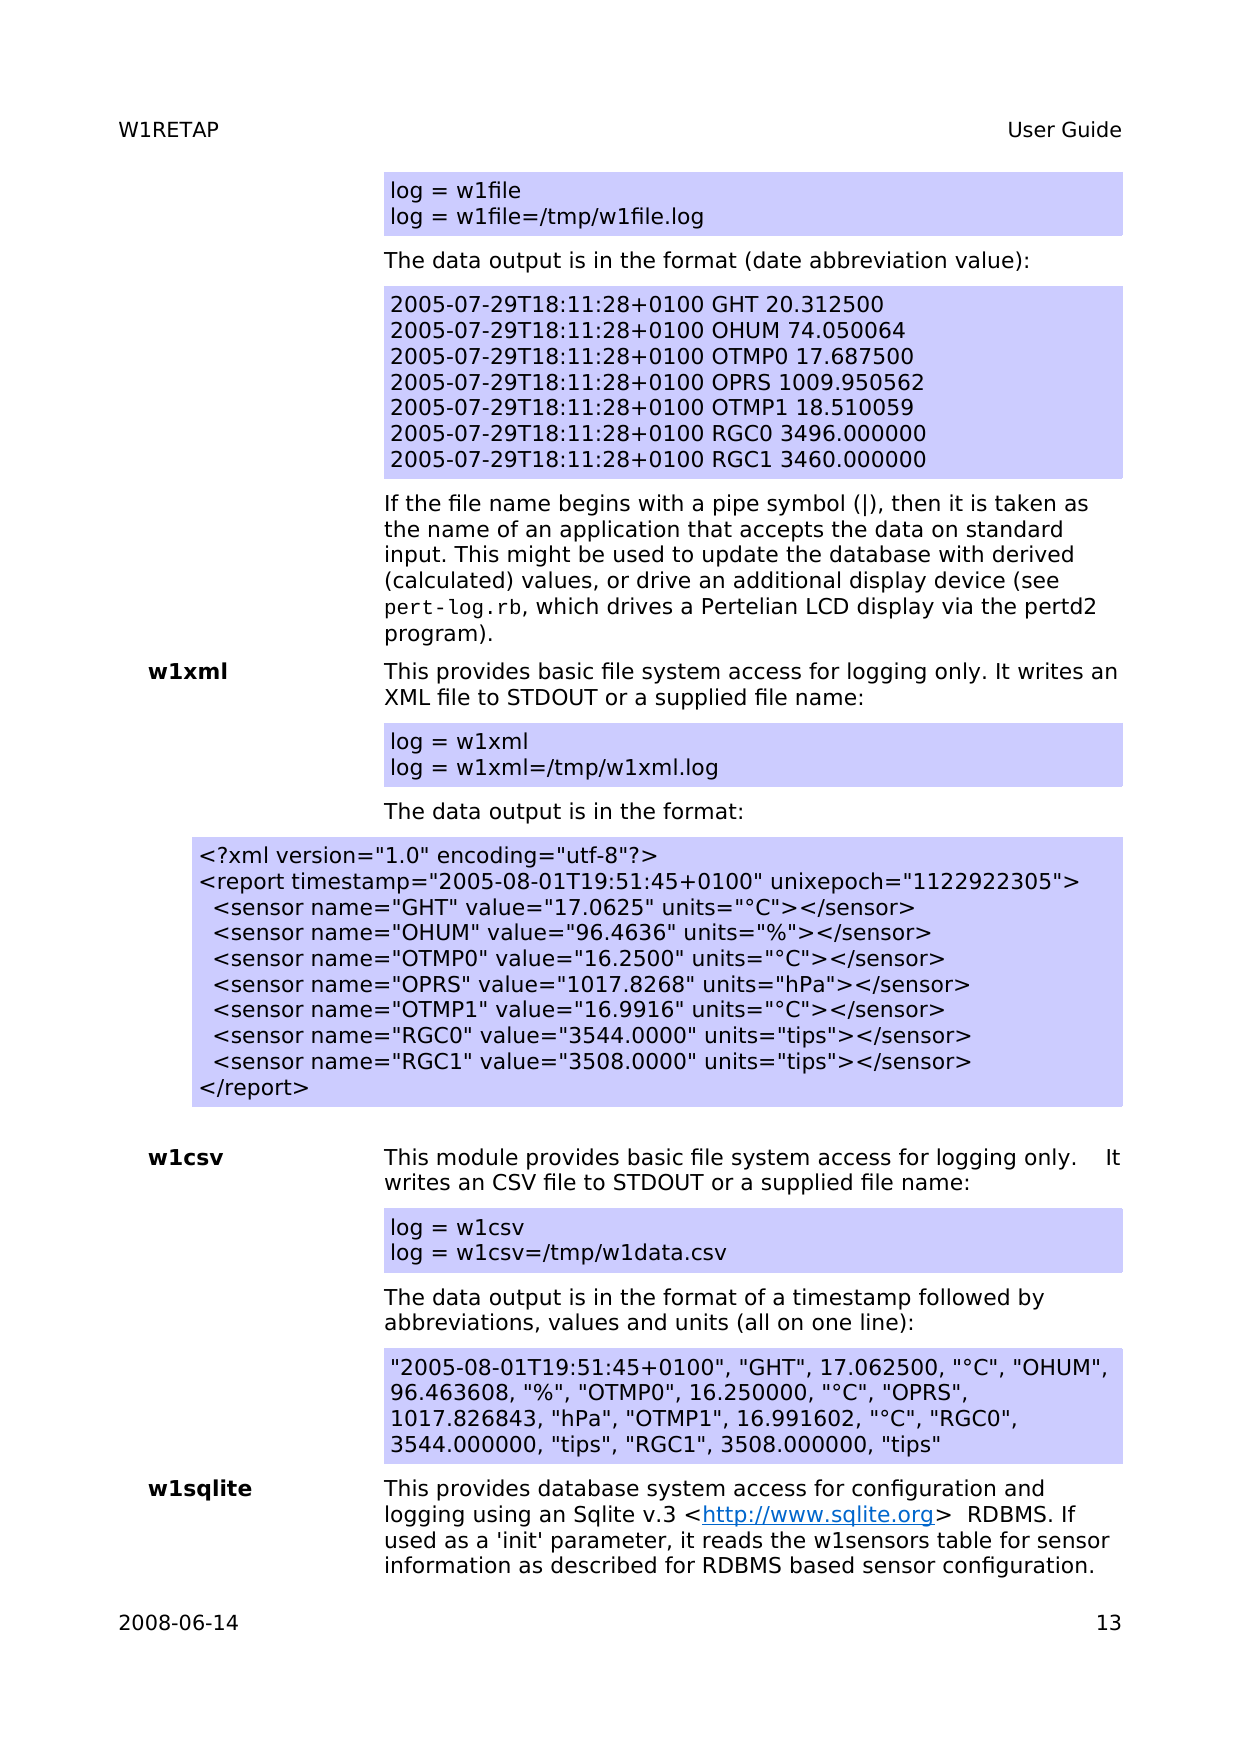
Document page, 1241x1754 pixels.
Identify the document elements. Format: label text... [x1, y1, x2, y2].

list If the file name begins with a pipe symbol (|), then it is taken as the name of an application that accepts the data on standard input. This might be used to update the database with derived (calculated) values, or drive an additional display device (see pert-log.rb, which drives a Pertelian LCD display via the pertd2 program). [148, 491, 1122, 646]
text <?xml version="1.0" encoding="utf-8"?> <report timestamp="2005-08-01T19:51:45+0100" unixepoch="1122922305"> <sensor name="GHT" value="17.0625" units="°C"></sensor> <sensor name="OHUM" value="96.4636" units="%"></sensor> <sensor name="OTMP0" value="16.2500" units="°C"></sensor> <sensor name="OPRS" value="1017.8268" units="hPa"></sensor> <sensor name="OTMP1" value="16.9916" units="°C"></sensor> <sensor name="RGC0" value="3544.0000" units="tips"></sensor> <sensor name="RGC1" value="3508.0000" units="tips"></sensor> </report> [193, 838, 1122, 1106]
text log = w1xml log = w1xml=/tmp/w1xml.log [385, 724, 1122, 786]
text 2005-07-29T18:11:28+0100 GHT 20.312500 2005-07-29T18:11:28+0100 OHUM 74.050064 2005-07-29T18:11:28+0100 OTMP0 17.687500 2005-07-29T18:11:28+0100 OPRS 1009.950562 2005-07-29T18:11:28+0100 OTMP1 18.510059 2005-07-29T18:11:28+0100 RGC0 3496.000000 2005-07-29T18:11:28+0100 RGC1 3460.000000 [385, 287, 1122, 478]
text log = w1file log = w1file=/tmp/w1file.log [385, 173, 1122, 235]
list w1xml This provides basic file system access for logging only. It writes an XML file to STDOUT or a supplied file name: [148, 659, 1122, 710]
list The data output is in the format: [148, 799, 1122, 824]
list The data output is in the format of a timestamp followed by abbreviations, values and units (all on one line): [148, 1284, 1122, 1336]
list w1sqlite This provides database system access for configuration and logging using an Sqlite v.3 <http://www.sqlite.org> RDBMS. If used as a 'init' parameter, it reads the w1sensors table for sensor information as described for RDBMS based sensor configuration. [148, 1476, 1122, 1579]
text "2005-08-01T19:51:45+0100", "GHT", 17.062500, "°C", "OHUM", 96.463608, "%", "OTMP0", 16.250000, "°C", "OPRS", 1017.826843, "hPa", "OTMP1", 16.991602, "°C", "RGC0", 3544.000000, "tips", "RGC1", 3508.000000, "tips" [385, 1350, 1122, 1463]
text log = w1csv log = w1csv=/tmp/w1data.csv [385, 1210, 1122, 1272]
list The data output is in the format (date abbreviation value): [148, 248, 1122, 274]
list w1csv This module provides basic file system access for logging only. It writes an CSV file to STDOUT or a supplied file name: [148, 1144, 1122, 1196]
